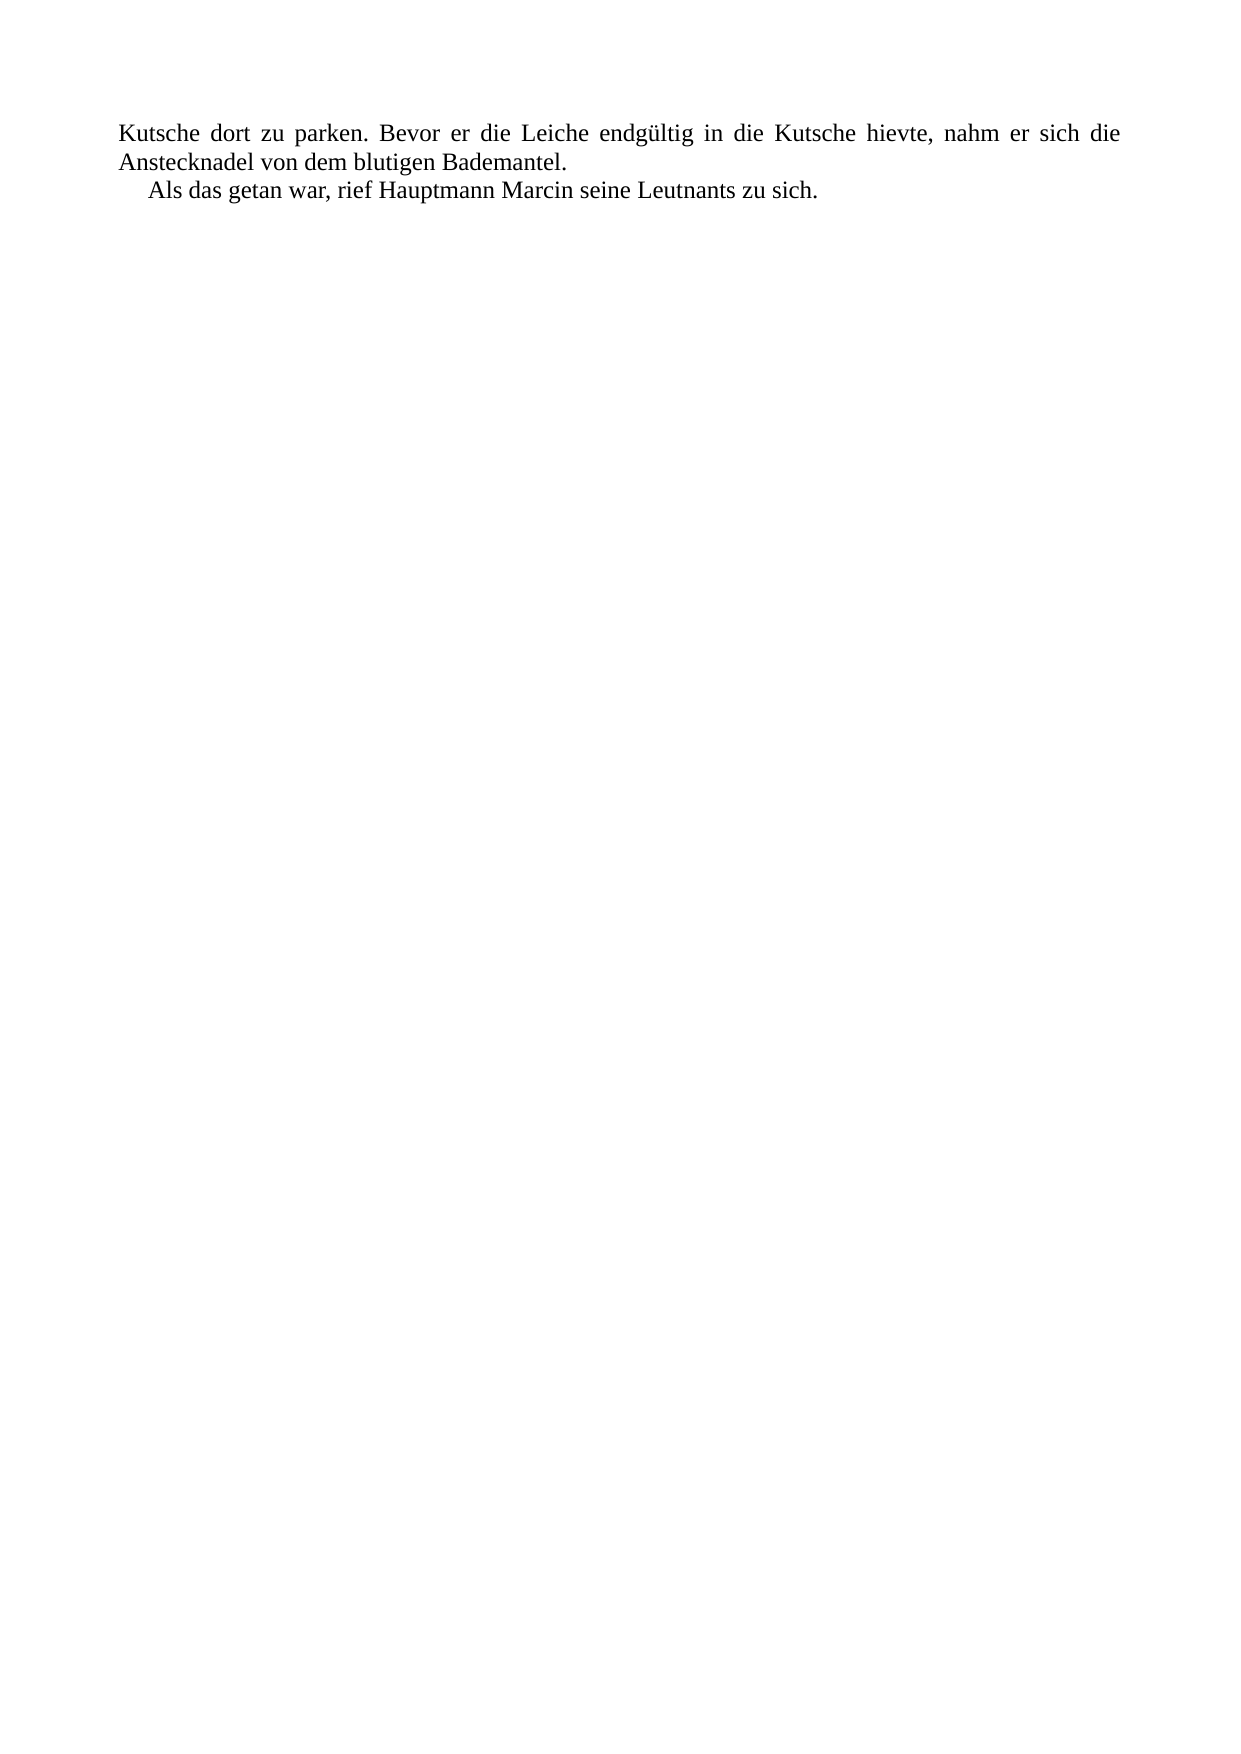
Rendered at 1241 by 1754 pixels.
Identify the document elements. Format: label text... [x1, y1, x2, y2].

text Als das getan war, rief Hauptmann Marcin seine Leutnants zu sich. [118, 176, 1122, 204]
text Kutsche dort zu parken. Bevor er die Leiche endgültig in die Kutsche hievte, nahm er sich die Anstecknadel von dem blutigen Bademantel. [118, 118, 1122, 176]
